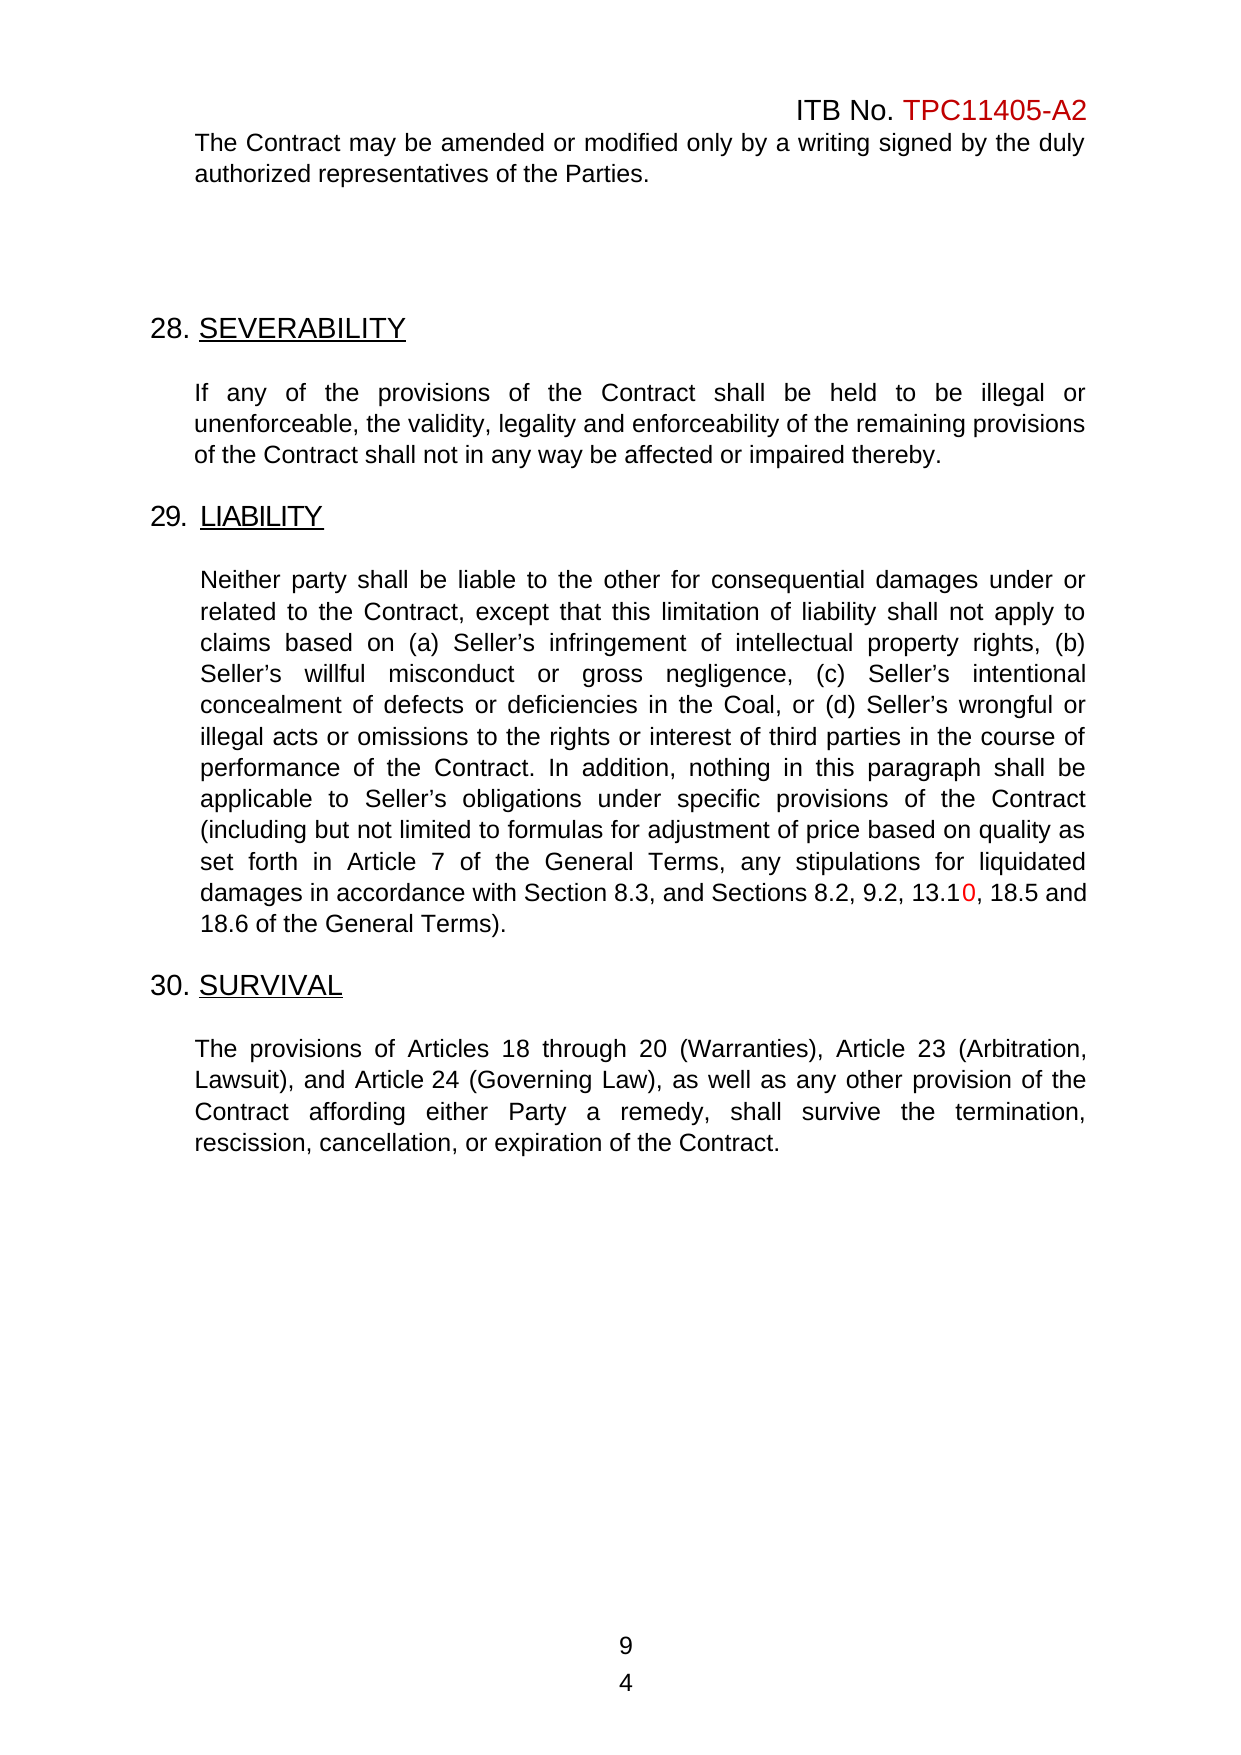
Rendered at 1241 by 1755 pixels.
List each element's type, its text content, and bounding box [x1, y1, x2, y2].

text The Contract may be amended or modified only by a writing signed by the duly authorized representatives of the Parties. [194, 126, 1087, 189]
text If any of the provisions of the Contract shall be held to be illegal or unenforceable, the validity, legality and enforceability of the remaining provisions of the Contract shall not in any way be affected or impaired thereby. [194, 376, 1087, 470]
text Neither party shall be liable to the other for consequential damages under or related to the Contract, except that this limitation of liability shall not apply to claims based on (a) Seller’s infringement of intellectual property rights, (b) Seller’s willful misconduct or gross negligence, (c) Seller’s intentional concealment of defects or deficiencies in the Coal, or (d) Seller’s wrongful or illegal acts or omissions to the rights or interest of third parties in the course of performance of the Contract. In addition, nothing in this paragraph shall be applicable to Seller’s obligations under specific provisions of the Contract (including but not limited to formulas for adjustment of price based on quality as set forth in Article 7 of the General Terms, any stipulations for liquidated damages in accordance with Section 8.3, and Sections 8.2, 9.2, 13.10, 18.5 and 18.6 of the General Terms). [200, 564, 1087, 939]
text The provisions of Articles 18 through 20 (Warranties), Article 23 (Arbitration, Lawsuit), and Article 24 (Governing Law), as well as any other provision of the Contract affording either Party a remedy, shall survive the termination, rescission, cancellation, or expiration of the Contract. [194, 1032, 1087, 1157]
text 28. SEVERABILITY [150, 314, 1192, 345]
text 30. SURVIVAL [150, 970, 1192, 1001]
text 29. LIABILITY [150, 501, 1192, 532]
